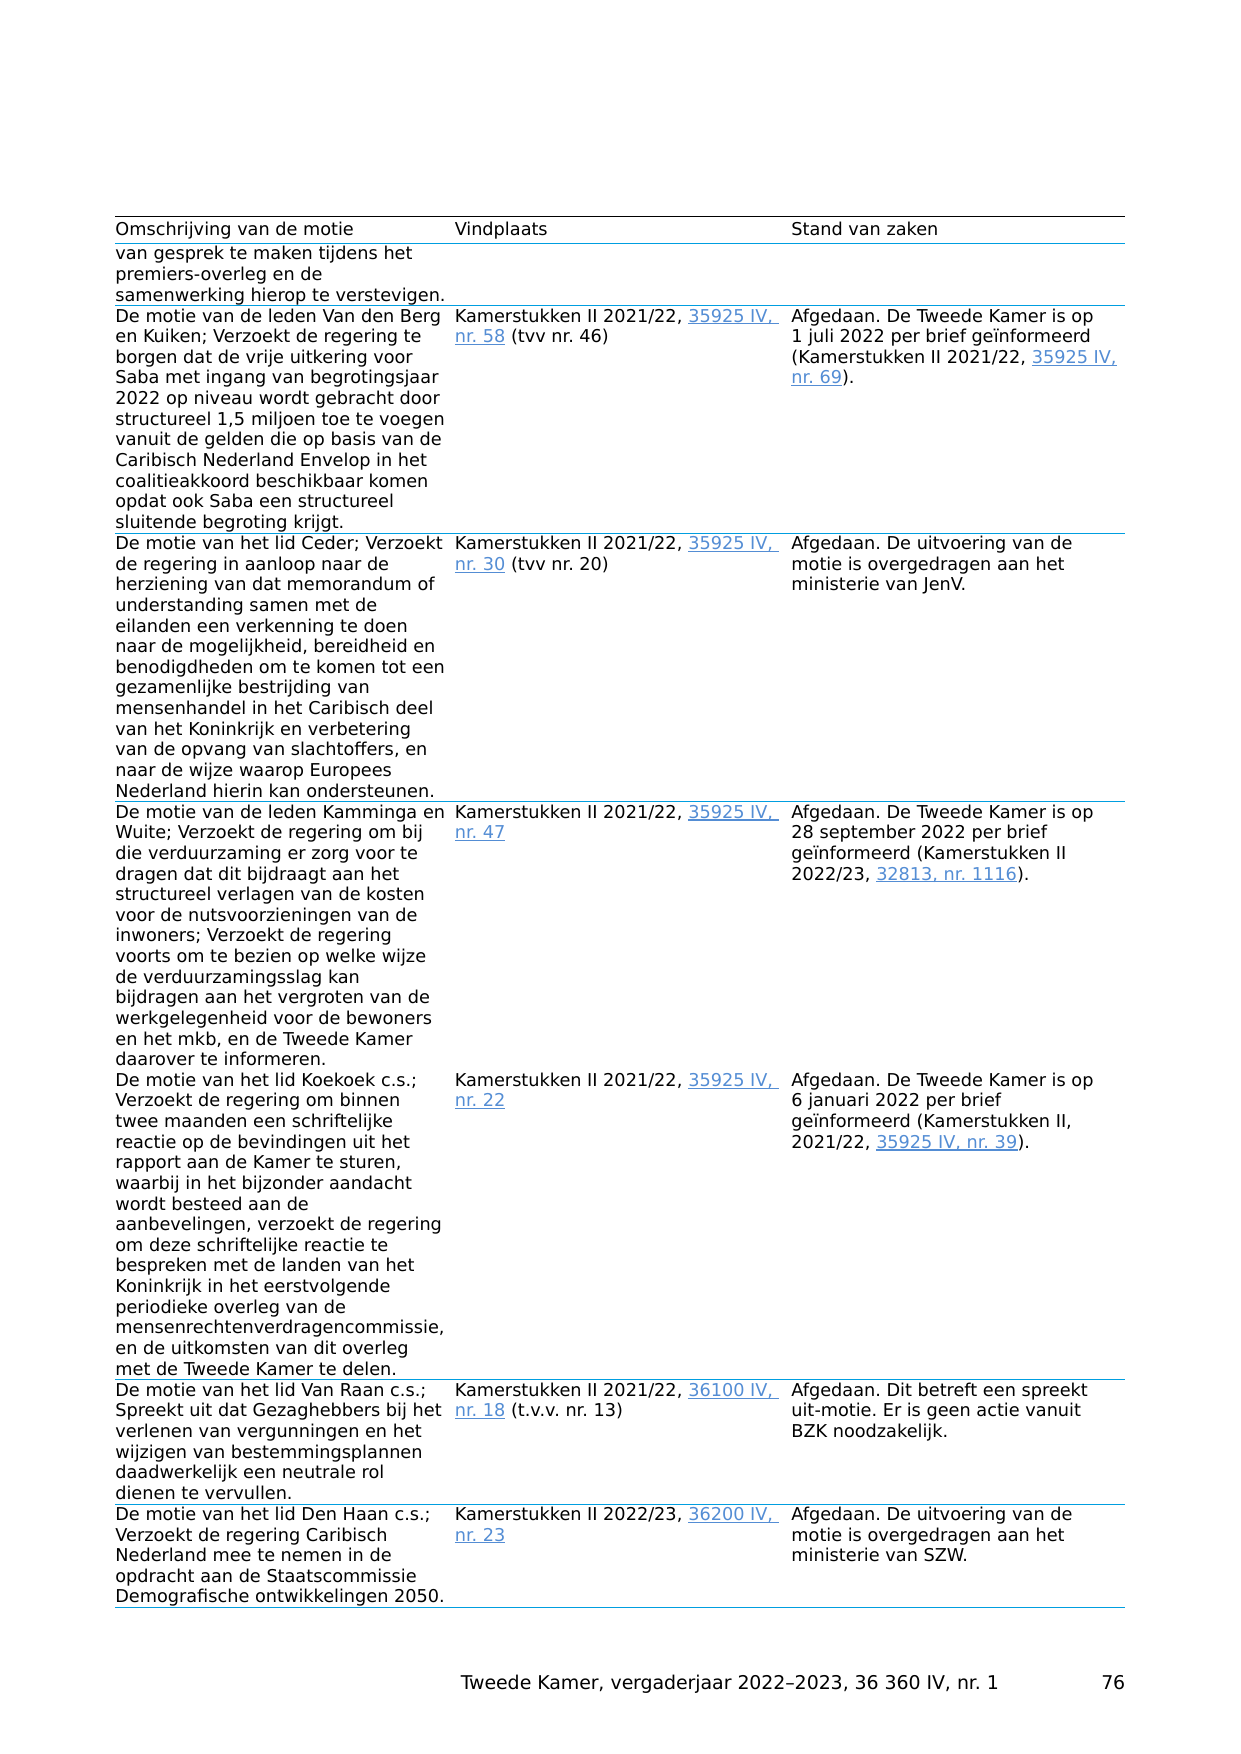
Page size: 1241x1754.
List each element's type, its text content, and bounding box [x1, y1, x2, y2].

table_cell Afgedaan. De Tweede Kamer is op 28 september 2022 per brief geïnformeerd (Kamerstukken II 2022/23, 32813, nr. 1116). [788, 802, 1125, 1070]
table_cell Afgedaan. De uitvoering van de motie is overgedragen aan het ministerie van SZW. [788, 1505, 1125, 1607]
table_cell Kamerstukken II 2021/22, 36100 IV, nr. 18 (t.v.v. nr. 13) [452, 1380, 788, 1503]
table_cell Omschrijving van de motie [115, 217, 452, 243]
table_cell De motie van de leden Van den Berg en Kuiken; Verzoekt de regering te borgen dat de vrije uitkering voor Saba met ingang van begrotingsjaar 2022 op niveau wordt gebracht door structureel 1,5 miljoen toe te voegen vanuit de gelden die op basis van de Caribisch Nederland Envelop in het coalitieakkoord beschikbaar komen opdat ook Saba een structureel sluitende begroting krijgt. [115, 306, 452, 532]
table_cell Afgedaan. De Tweede Kamer is op 6 januari 2022 per brief geïnformeerd (Kamerstukken II, 2021/22, 35925 IV, nr. 39). [788, 1070, 1125, 1379]
table_cell De motie van het lid Van Raan c.s.; Spreekt uit dat Gezaghebbers bij het verlenen van vergunningen en het wijzigen van bestemmingsplannen daadwerkelijk een neutrale rol dienen te vervullen. [115, 1380, 452, 1503]
table_cell De motie van het lid Den Haan c.s.; Verzoekt de regering Caribisch Nederland mee te nemen in de opdracht aan de Staatscommissie Demografische ontwikkelingen 2050. [115, 1505, 452, 1607]
table_cell Kamerstukken II 2021/22, 35925 IV, nr. 58 (tvv nr. 46) [452, 306, 788, 532]
table_cell Afgedaan. Dit betreft een spreekt uit-motie. Er is geen actie vanuit BZK noodzakelijk. [788, 1380, 1125, 1503]
table_cell Vindplaats [452, 217, 788, 243]
table_cell De motie van het lid Koekoek c.s.; Verzoekt de regering om binnen twee maanden een schriftelijke reactie op de bevindingen uit het rapport aan de Kamer te sturen, waarbij in het bijzonder aandacht wordt besteed aan de aanbevelingen, verzoekt de regering om deze schriftelijke reactie te bespreken met de landen van het Koninkrijk in het eerstvolgende periodieke overleg van de mensenrechtenverdragencommissie, en de uitkomsten van dit overleg met de Tweede Kamer te delen. [115, 1070, 452, 1379]
table_cell van gesprek te maken tijdens het premiers-overleg en de samenwerking hierop te verstevigen. [115, 244, 452, 305]
table_cell Afgedaan. De Tweede Kamer is op 1 juli 2022 per brief geïnformeerd (Kamerstukken II 2021/22, 35925 IV, nr. 69). [788, 306, 1125, 532]
table_cell Stand van zaken [788, 217, 1125, 243]
table_cell [788, 244, 1125, 305]
table_cell De motie van het lid Ceder; Verzoekt de regering in aanloop naar de herziening van dat memorandum of understanding samen met de eilanden een verkenning te doen naar de mogelijkheid, bereidheid en benodigdheden om te komen tot een gezamenlijke bestrijding van mensenhandel in het Caribisch deel van het Koninkrijk en verbetering van de opvang van slachtoffers, en naar de wijze waarop Europees Nederland hierin kan ondersteunen. [115, 534, 452, 801]
table_cell Kamerstukken II 2021/22, 35925 IV, nr. 47 [452, 802, 788, 1070]
table_cell [452, 244, 788, 305]
table_cell Kamerstukken II 2021/22, 35925 IV, nr. 22 [452, 1070, 788, 1379]
table_cell Kamerstukken II 2022/23, 36200 IV, nr. 23 [452, 1505, 788, 1607]
table_header Tabel 43 Afgedane moties [115, 191, 1125, 216]
table_cell Kamerstukken II 2021/22, 35925 IV, nr. 30 (tvv nr. 20) [452, 534, 788, 801]
table_cell De motie van de leden Kamminga en Wuite; Verzoekt de regering om bij die verduurzaming er zorg voor te dragen dat dit bijdraagt aan het structureel verlagen van de kosten voor de nutsvoorzieningen van de inwoners; Verzoekt de regering voorts om te bezien op welke wijze de verduurzamingsslag kan bijdragen aan het vergroten van de werkgelegenheid voor de bewoners en het mkb, en de Tweede Kamer daarover te informeren. [115, 802, 452, 1070]
table_cell Afgedaan. De uitvoering van de motie is overgedragen aan het ministerie van JenV. [788, 534, 1125, 801]
